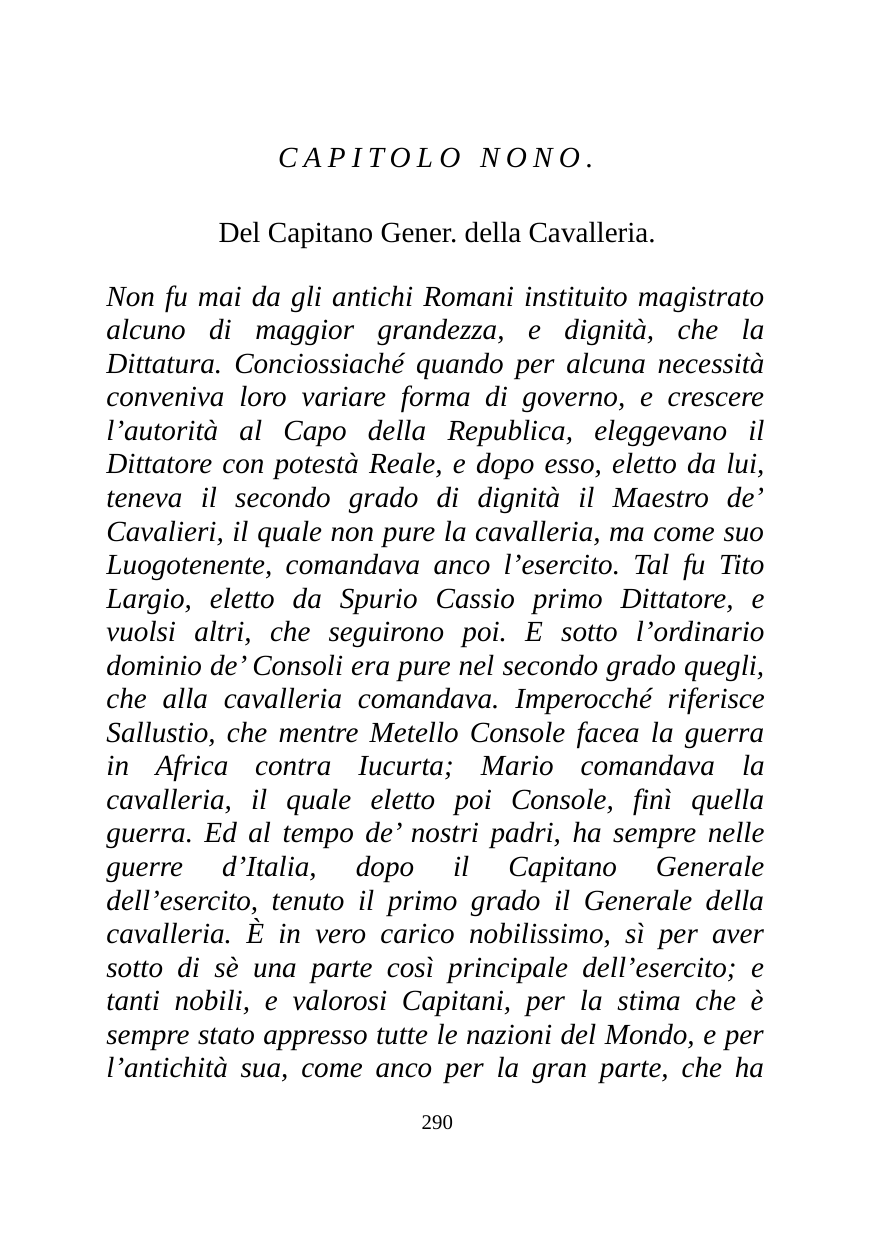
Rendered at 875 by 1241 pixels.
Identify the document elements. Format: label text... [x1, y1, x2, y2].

text CAPITOLO NONO. [106, 140, 768, 173]
text Non fu mai da gli antichi Romani instituito magistrato alcuno di maggior grandezza, e dignità, che la Dittatura. Conciossiaché quando per alcuna necessità conveniva loro variare forma di governo, e crescere l’autorità al Capo della Republica, eleggevano il Dittatore con potestà Reale, e dopo esso, eletto da lui, teneva il secondo grado di dignità il Maestro de’ Cavalieri, il quale non pure la cavalleria, ma come suo Luogotenente, comandava anco l’esercito. Tal fu Tito Largio, eletto da Spurio Cassio primo Dittatore, e vuolsi altri, che seguirono poi. E sotto l’ordinario dominio de’ Consoli era pure nel secondo grado quegli, che alla cavalleria comandava. Imperocché riferisce Sallustio, che mentre Metello Console facea la guerra in Africa contra Iucurta; Mario comandava la cavalleria, il quale eletto poi Console, finì quella guerra. Ed al tempo de’ nostri padri, ha sempre nelle guerre d’Italia, dopo il Capitano Generale dell’esercito, tenuto il primo grado il Generale della cavalleria. È in vero carico nobilissimo, sì per aver sotto di sè una parte così principale dell’esercito; e tanti nobili, e valorosi Capitani, per la stima che è sempre stato appresso tutte le nazioni del Mondo, e per l’antichità sua, come anco per la gran parte, che ha [106, 279, 768, 1084]
text Del Capitano Gener. della Cavalleria. [106, 215, 768, 249]
